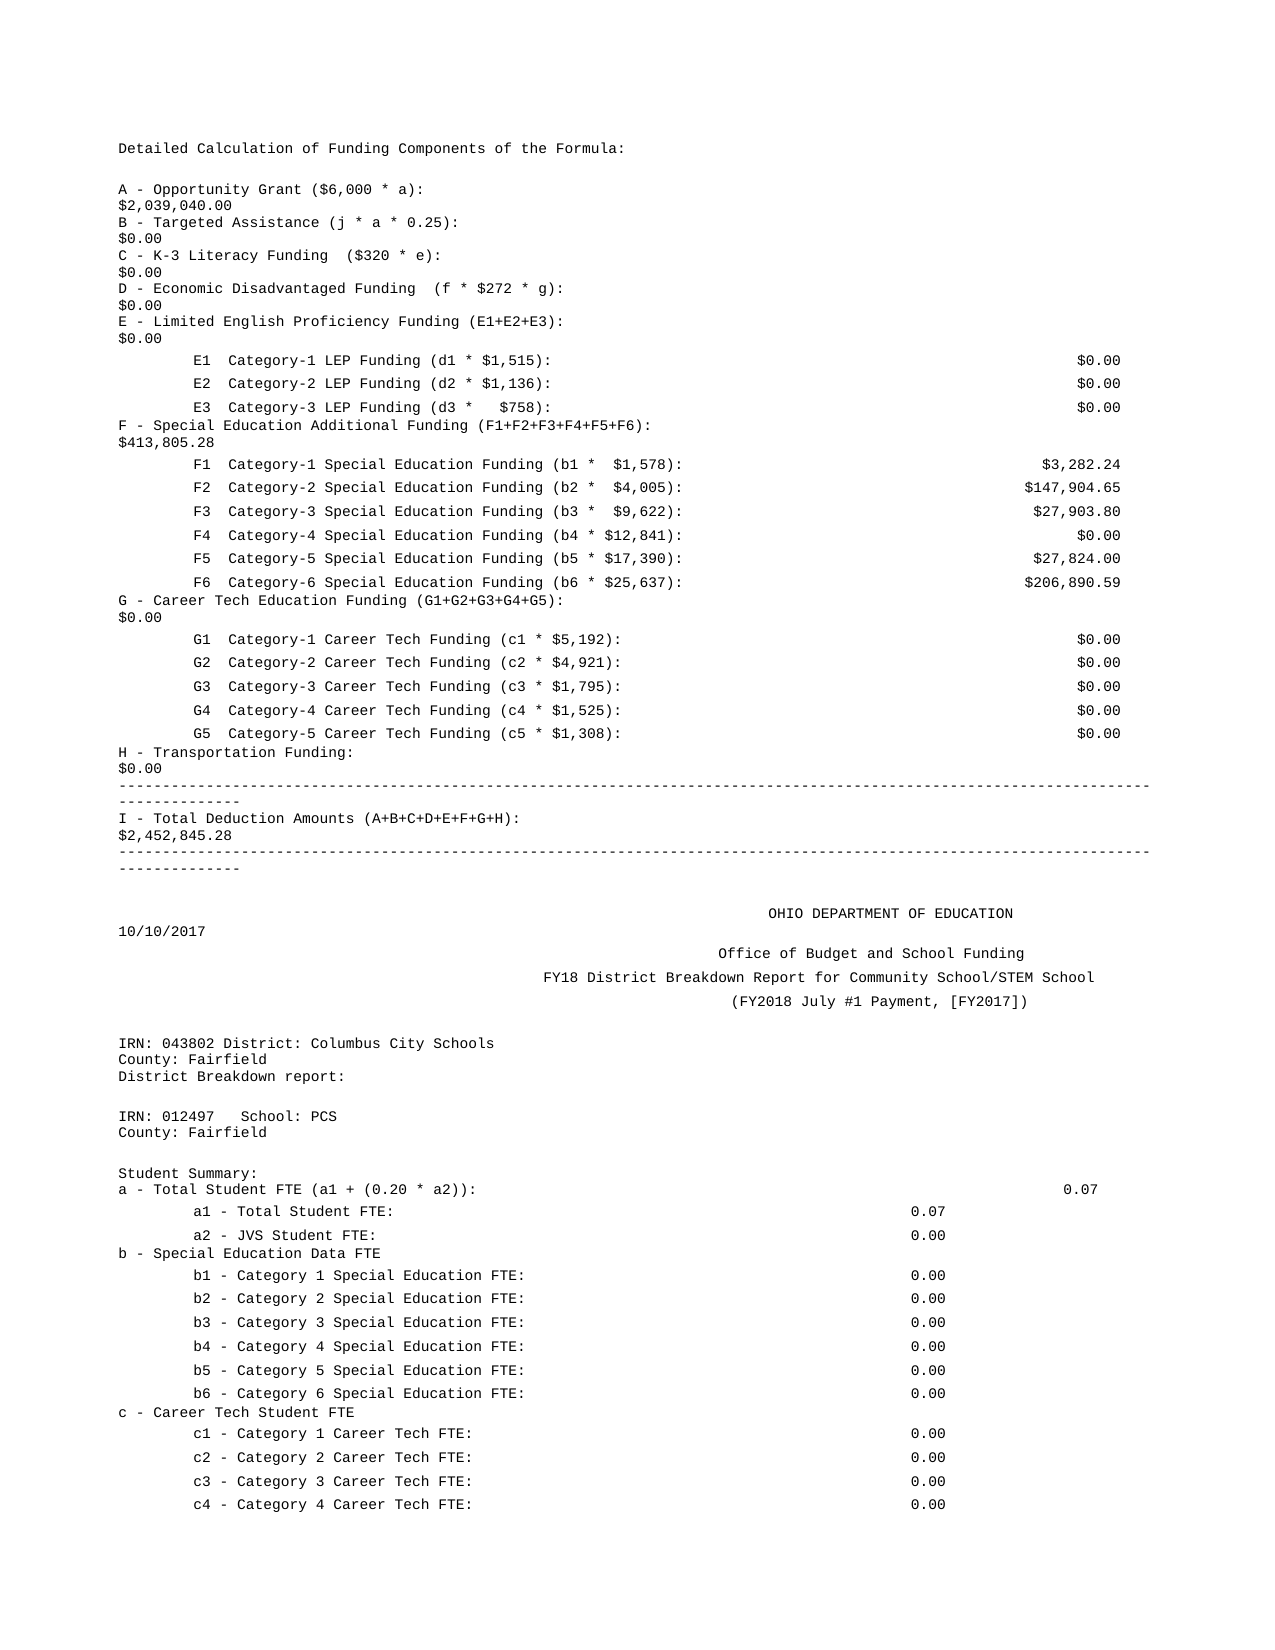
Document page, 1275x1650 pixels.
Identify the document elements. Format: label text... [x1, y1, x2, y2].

text G4 Category-4 Career Tech Funding (c4 * $1,525): $0.00 [118, 698, 1157, 721]
text c - Career Tech Student FTE [118, 1405, 1157, 1421]
text H - Transportation Funding: $0.00 [118, 745, 1157, 778]
text a1 - Total Student FTE: 0.07 [118, 1199, 1157, 1223]
text b3 - Category 3 Special Education FTE: 0.00 [118, 1310, 1157, 1334]
text c3 - Category 3 Career Tech FTE: 0.00 [118, 1469, 1157, 1492]
text F4 Category-4 Special Education Funding (b4 * $12,841): $0.00 [118, 523, 1157, 546]
text G2 Category-2 Career Tech Funding (c2 * $4,921): $0.00 [118, 650, 1157, 674]
text B - Targeted Assistance (j * a * 0.25): $0.00 [118, 215, 1157, 248]
text c1 - Category 1 Career Tech FTE: 0.00 [118, 1421, 1157, 1445]
text Detailed Calculation of Funding Components of the Formula: [118, 142, 1157, 158]
text F5 Category-5 Special Education Funding (b5 * $17,390): $27,824.00 [118, 546, 1157, 570]
text IRN: 012497 School: PCS County: Fairfield [118, 1109, 1157, 1142]
text b - Special Education Data FTE [118, 1246, 1157, 1263]
text A - Opportunity Grant ($6,000 * a): $2,039,040.00 [118, 182, 1157, 215]
text b6 - Category 6 Special Education FTE: 0.00 [118, 1381, 1157, 1405]
text G5 Category-5 Career Tech Funding (c5 * $1,308): $0.00 [118, 721, 1157, 745]
text F3 Category-3 Special Education Funding (b3 * $9,622): $27,903.80 [118, 499, 1157, 523]
text F1 Category-1 Special Education Funding (b1 * $1,578): $3,282.24 [118, 452, 1157, 475]
text c2 - Category 2 Career Tech FTE: 0.00 [118, 1445, 1157, 1469]
text F6 Category-6 Special Education Funding (b6 * $25,637): $206,890.59 [118, 570, 1157, 593]
text FY18 District Breakdown Report for Community School/STEM School [118, 965, 1157, 988]
text b4 - Category 4 Special Education FTE: 0.00 [118, 1334, 1157, 1357]
text I - Total Deduction Amounts (A+B+C+D+E+F+G+H): $2,452,845.28 [118, 811, 1157, 844]
text (FY2018 July #1 Payment, [FY2017]) [118, 988, 1157, 1012]
text G1 Category-1 Career Tech Funding (c1 * $5,192): $0.00 [118, 627, 1157, 650]
text D - Economic Disadvantaged Funding (f * $272 * g): $0.00 [118, 281, 1157, 314]
text Student Summary: [118, 1166, 1157, 1182]
text b1 - Category 1 Special Education FTE: 0.00 [118, 1263, 1157, 1287]
text E - Limited English Proficiency Funding (E1+E2+E3): $0.00 [118, 314, 1157, 348]
text F2 Category-2 Special Education Funding (b2 * $4,005): $147,904.65 [118, 475, 1157, 499]
text b5 - Category 5 Special Education FTE: 0.00 [118, 1357, 1157, 1381]
text Office of Budget and School Funding [118, 941, 1157, 965]
text E1 Category-1 LEP Funding (d1 * $1,515): $0.00 [118, 348, 1157, 371]
text G3 Category-3 Career Tech Funding (c3 * $1,795): $0.00 [118, 674, 1157, 698]
text F - Special Education Additional Funding (F1+F2+F3+F4+F5+F6): $413,805.28 [118, 418, 1157, 452]
text OHIO DEPARTMENT OF EDUCATION 10/10/2017 [118, 901, 1157, 941]
text a - Total Student FTE (a1 + (0.20 * a2)): 0.07 [118, 1182, 1157, 1199]
text b2 - Category 2 Special Education FTE: 0.00 [118, 1287, 1157, 1310]
text E3 Category-3 LEP Funding (d3 * $758): $0.00 [118, 395, 1157, 418]
text ------------------------------------------------------------------------------------------------------------------------------------ [118, 778, 1157, 811]
text E2 Category-2 LEP Funding (d2 * $1,136): $0.00 [118, 371, 1157, 395]
text District Breakdown report: [118, 1069, 1157, 1086]
text ------------------------------------------------------------------------------------------------------------------------------------ [118, 844, 1157, 877]
text IRN: 043802 District: Columbus City Schools County: Fairfield [118, 1036, 1157, 1069]
text a2 - JVS Student FTE: 0.00 [118, 1223, 1157, 1246]
text C - K-3 Literacy Funding ($320 * e): $0.00 [118, 248, 1157, 281]
text G - Career Tech Education Funding (G1+G2+G3+G4+G5): $0.00 [118, 593, 1157, 627]
text c4 - Category 4 Career Tech FTE: 0.00 [118, 1492, 1157, 1516]
